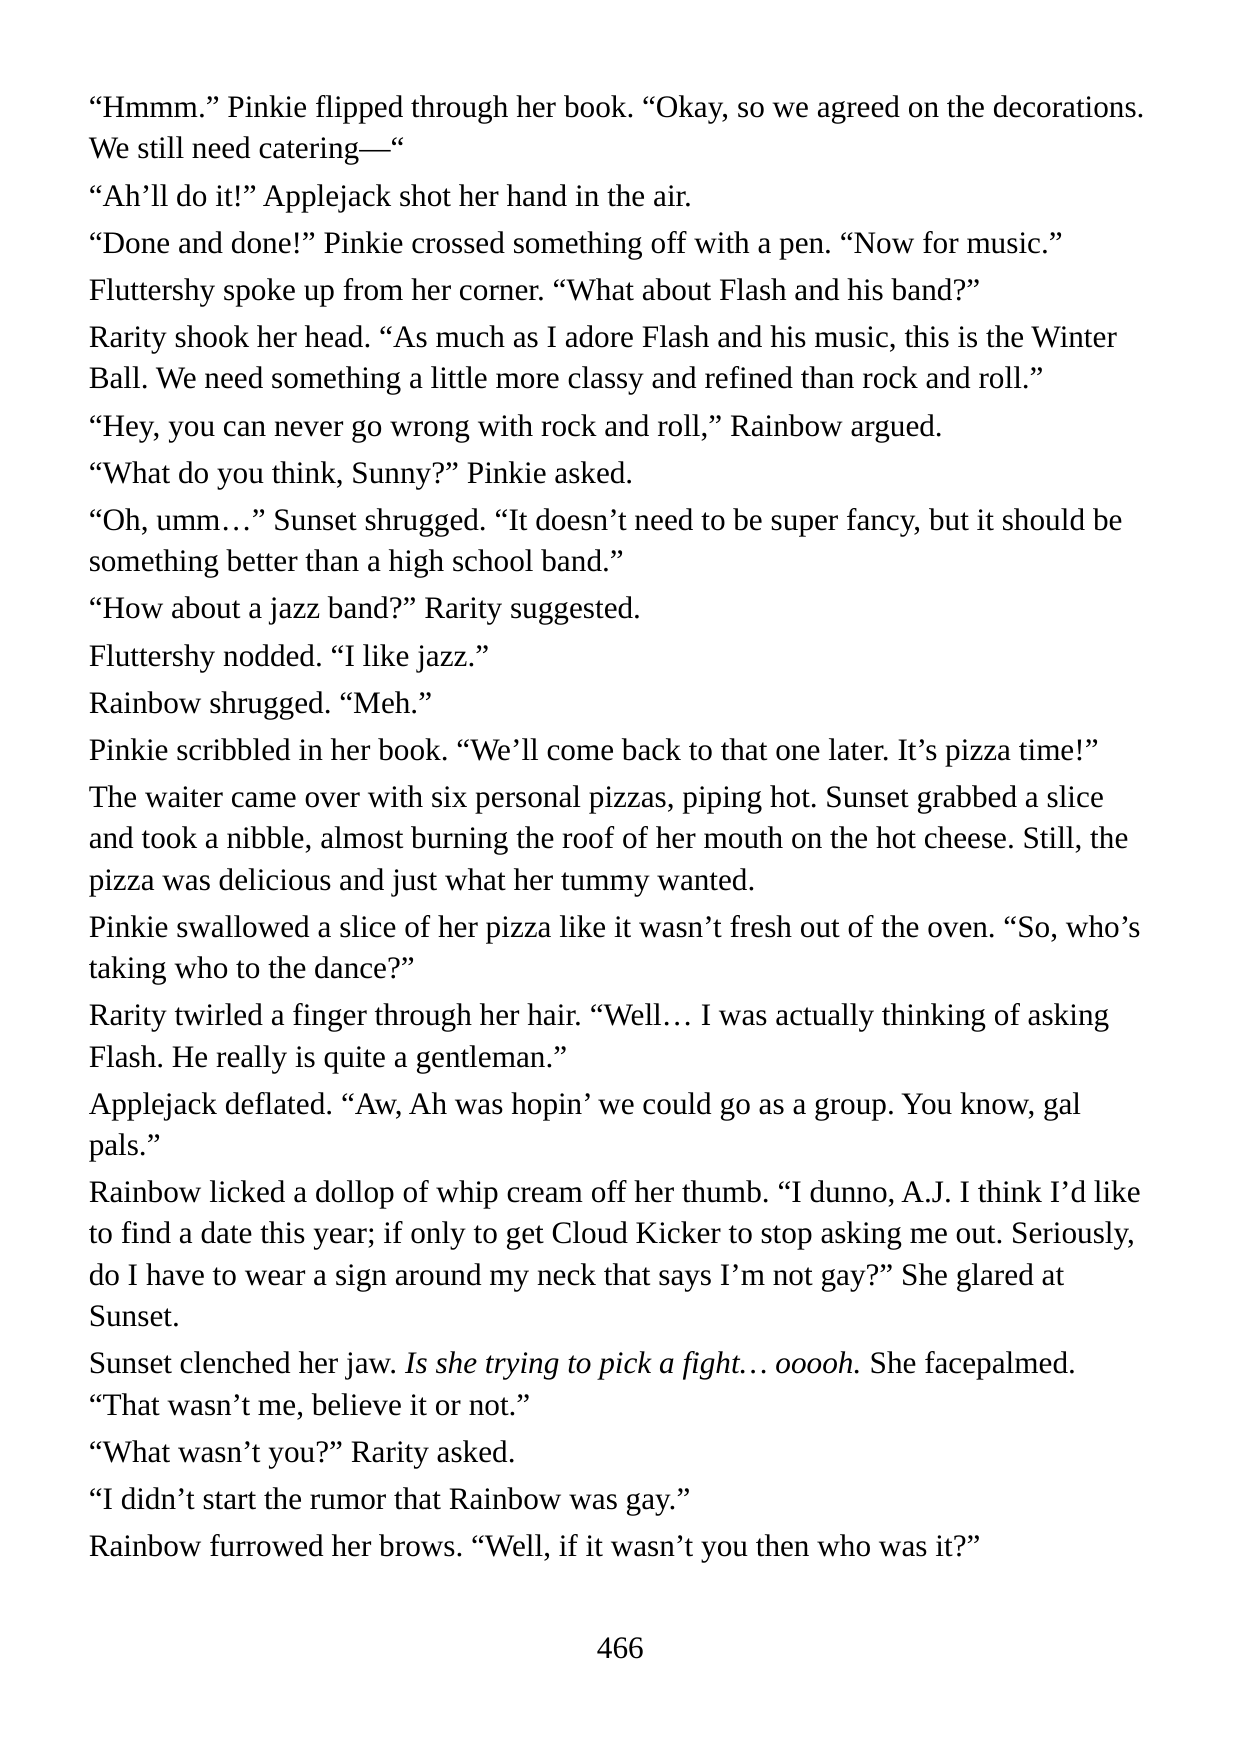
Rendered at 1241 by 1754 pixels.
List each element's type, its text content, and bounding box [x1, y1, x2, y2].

text Rarity shook her head. “As much as I adore Flash and his music, this is the Winter Ball. We need something a little more classy and refined than rock and roll.” [88, 318, 1152, 396]
text “What do you think, Sunny?” Pinkie asked. [88, 454, 1152, 490]
text Applejack deflated. “Aw, Ah was hopin’ we could go as a group. You know, gal pals.” [88, 1085, 1152, 1162]
text “Ah’ll do it!” Applejack shot her hand in the air. [88, 177, 1152, 213]
text “Hmmm.” Pinkie flipped through her book. “Okay, so we agreed on the decorations. We still need catering—“ [88, 88, 1152, 166]
text “What wasn’t you?” Rarity asked. [88, 1433, 1152, 1469]
text Rainbow shrugged. “Meh.” [88, 684, 1152, 720]
text Fluttershy nodded. “I like jazz.” [88, 637, 1152, 673]
text Fluttershy spoke up from her corner. “What about Flash and his band?” [88, 271, 1152, 307]
text Rainbow licked a dollop of whip cream off her thumb. “I dunno, A.J. I think I’d like to find a date this year; if only to get Cloud Kicker to stop asking me out. Seriously, do I have to wear a sign around my neck that says I’m not gay?” She glared at Sunset. [88, 1173, 1152, 1333]
text Rarity twirled a finger through her hair. “Well… I was actually thinking of asking Flash. He really is quite a gentleman.” [88, 997, 1152, 1074]
text “Oh, umm…” Sunset shrugged. “It doesn’t need to be super fancy, but it should be something better than a high school band.” [88, 501, 1152, 578]
text Pinkie swallowed a slice of her pizza like it wasn’t fresh out of the oven. “So, who’s taking who to the dance?” [88, 908, 1152, 985]
text “Hey, you can never go wrong with rock and roll,” Rainbow argued. [88, 407, 1152, 443]
text Sunset clenched her jaw. Is she trying to pick a fight… ooooh. She facepalmed. “That wasn’t me, believe it or not.” [88, 1344, 1152, 1422]
text “Done and done!” Pinkie crossed something off with a pen. “Now for music.” [88, 224, 1152, 260]
text The waiter came over with six personal pizzas, piping hot. Sunset grabbed a slice and took a nibble, almost burning the roof of her mouth on the hot cheese. Still, the pizza was delicious and just what her tummy wanted. [88, 778, 1152, 897]
text Pinkie scribbled in her book. “We’ll come back to that one later. It’s pizza time!” [88, 731, 1152, 767]
text “How about a jazz band?” Rarity suggested. [88, 590, 1152, 626]
text “I didn’t start the rumor that Rainbow was gay.” [88, 1480, 1152, 1516]
text Rainbow furrowed her brows. “Well, if it wasn’t you then who was it?” [88, 1527, 1152, 1563]
